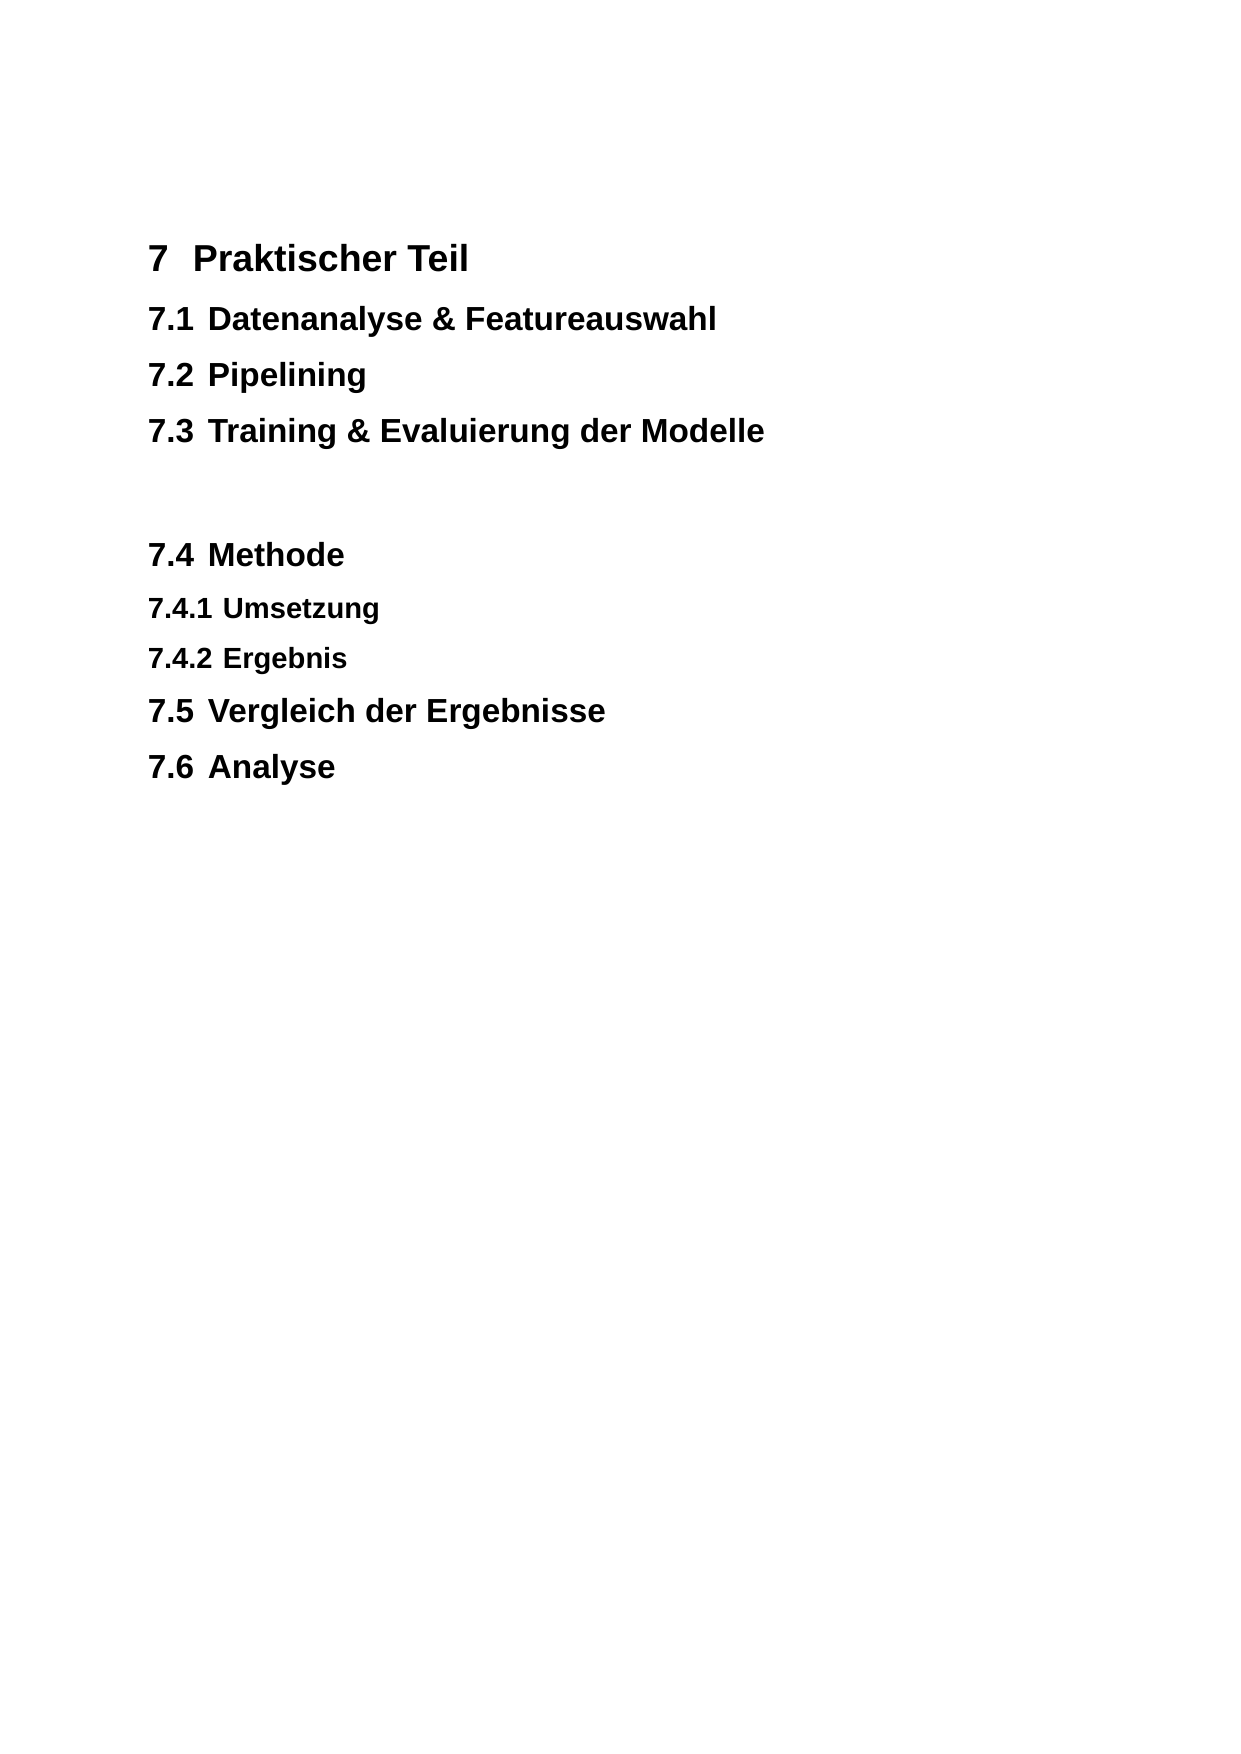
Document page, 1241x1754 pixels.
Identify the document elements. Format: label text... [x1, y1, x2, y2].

subtitle Umsetzung [148, 591, 1092, 625]
subtitle Analyse [148, 747, 1092, 786]
subtitle Praktischer Teil [148, 236, 1092, 279]
subtitle Training & Evaluierung der Modelle [148, 411, 1092, 449]
subtitle Pipelining [148, 355, 1092, 393]
subtitle Methode [148, 535, 1092, 574]
subtitle Datenanalyse & Featureauswahl [148, 298, 1092, 337]
subtitle Vergleich der Ergebnisse [148, 691, 1092, 729]
subtitle Ergebnis [148, 641, 1092, 675]
